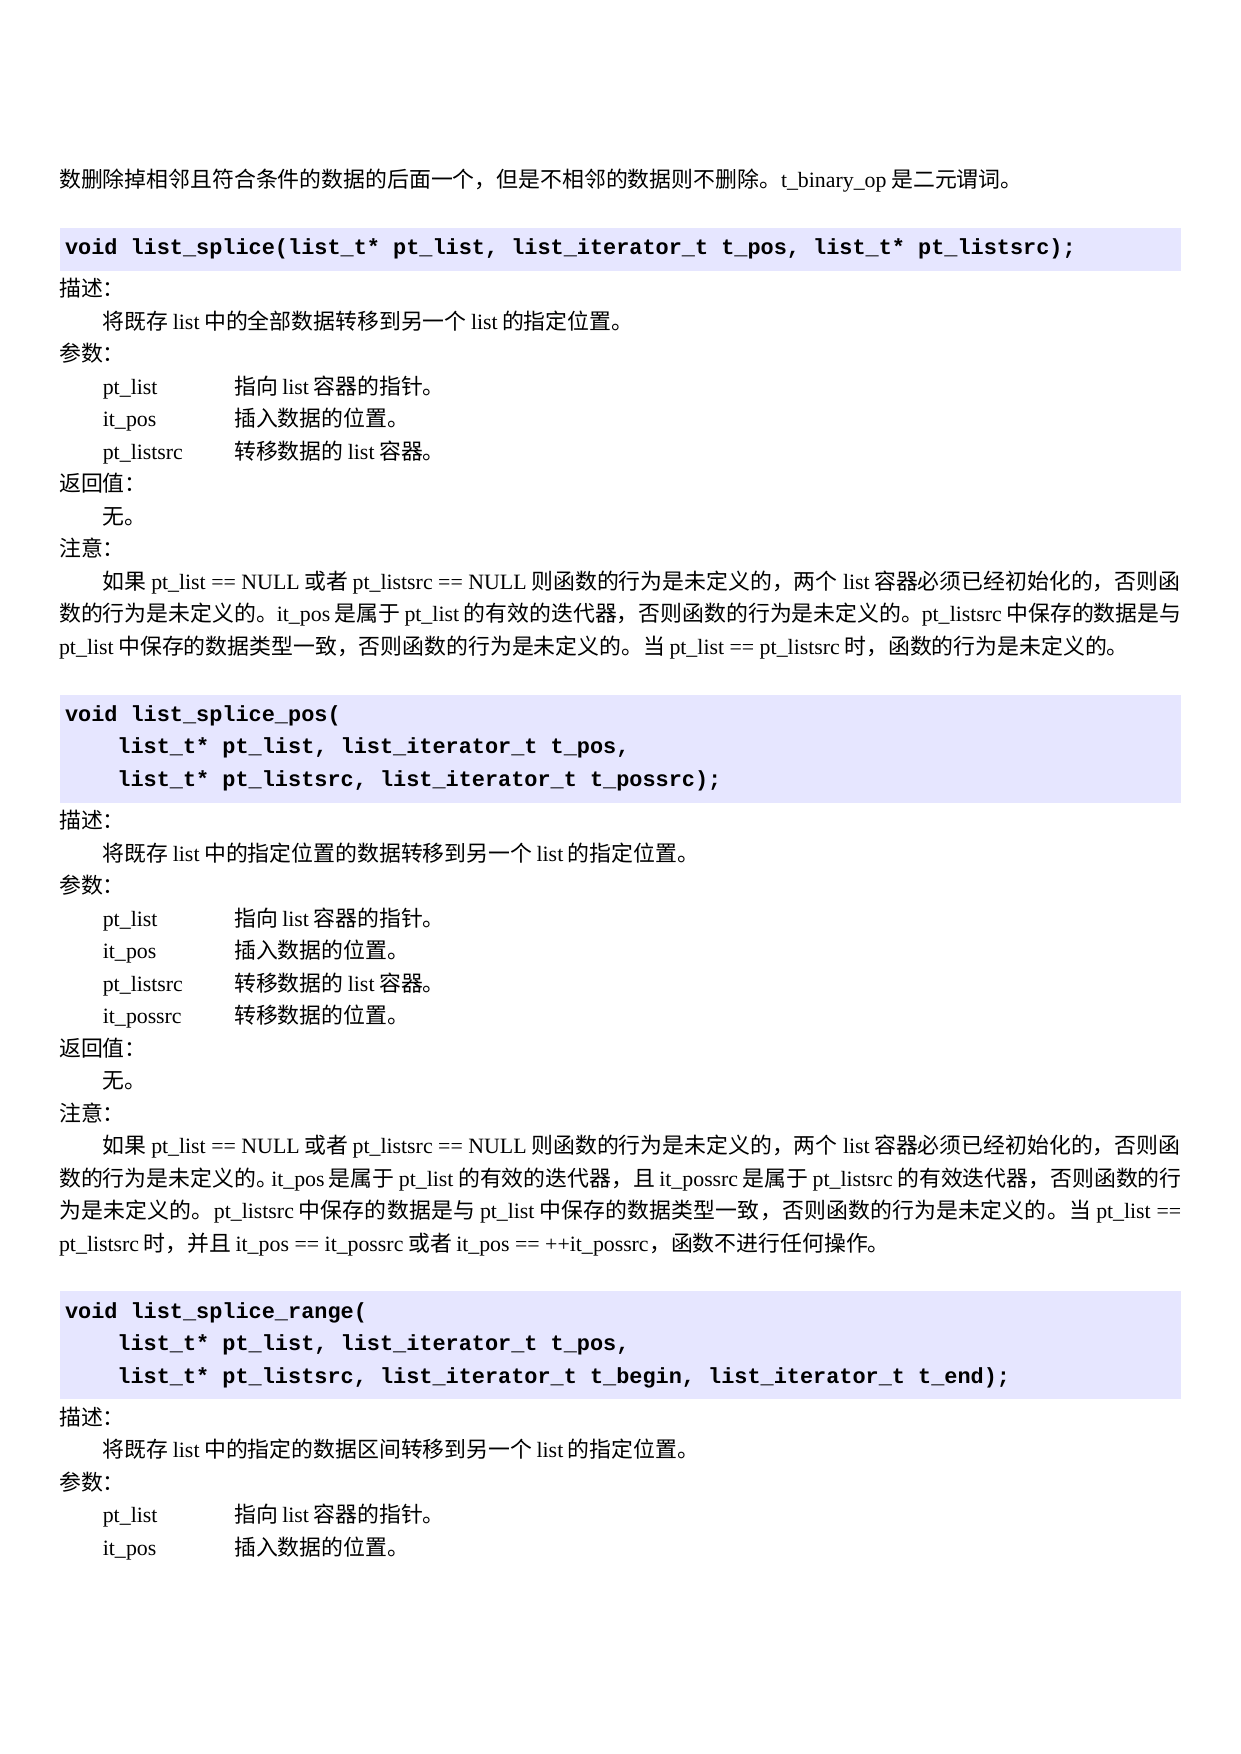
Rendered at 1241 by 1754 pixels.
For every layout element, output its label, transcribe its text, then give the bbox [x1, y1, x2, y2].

text it_pos 插入数据的位置。 [59, 1529, 1181, 1562]
text pt_listsrc 转移数据的list容器。 [59, 433, 1181, 466]
table_header void list_splice(list_t* pt_list, list_iterator_t t_pos, list_t* pt_listsrc); [60, 228, 1181, 271]
text 描述： [59, 804, 1181, 835]
table_header void list_splice_range( list_t* pt_list, list_iterator_t t_pos, list_t* pt_listsrc, list_iterator_t t_begin, list_iterator_t t_end); [60, 1291, 1181, 1399]
text it_possrc 转移数据的位置。 [59, 998, 1181, 1030]
text 无。 [59, 498, 1181, 531]
text pt_listsrc 转移数据的list容器。 [59, 965, 1181, 998]
text 无。 [59, 1063, 1181, 1095]
text pt_list 指向list容器的指针。 [59, 368, 1181, 401]
text it_pos 插入数据的位置。 [59, 933, 1181, 965]
text 注意： [59, 531, 1181, 563]
text 将既存list中的全部数据转移到另一个list的指定位置。 [59, 303, 1181, 336]
text 返回值： [59, 1030, 1181, 1063]
text pt_list 指向list容器的指针。 [59, 1497, 1181, 1529]
text 描述： [59, 1400, 1181, 1432]
text 数删除掉相邻且符合条件的数据的后面一个，但是不相邻的数据则不删除。t_binary_op是二元谓词。 [59, 162, 1181, 194]
text pt_list 指向list容器的指针。 [59, 900, 1181, 933]
text 注意： [59, 1095, 1181, 1128]
text 参数： [59, 1464, 1181, 1497]
text 参数： [59, 336, 1181, 368]
table_header void list_splice_pos( list_t* pt_list, list_iterator_t t_pos, list_t* pt_listsrc, list_iterator_t t_possrc); [60, 695, 1181, 803]
text 如果pt_list == NULL或者pt_listsrc == NULL则函数的行为是未定义的，两个list容器必须已经初始化的，否则函数的行为是未定义的。it_pos是属于pt_list的有效的迭代器，且it_possrc是属于pt_listsrc的有效迭代器，否则函数的行为是未定义的。pt_listsrc中保存的数据是与pt_list中保存的数据类型一致，否则函数的行为是未定义的。当pt_list == pt_listsrc时，并且it_pos == it_possrc或者it_pos == ++it_possrc，函数不进行任何操作。 [59, 1128, 1181, 1258]
text 如果pt_list == NULL或者pt_listsrc == NULL则函数的行为是未定义的，两个list容器必须已经初始化的，否则函数的行为是未定义的。it_pos是属于pt_list的有效的迭代器，否则函数的行为是未定义的。pt_listsrc中保存的数据是与pt_list中保存的数据类型一致，否则函数的行为是未定义的。当pt_list == pt_listsrc时，函数的行为是未定义的。 [59, 563, 1181, 661]
text 返回值： [59, 466, 1181, 498]
text 描述： [59, 272, 1181, 303]
text 将既存list中的指定的数据区间转移到另一个list的指定位置。 [59, 1432, 1181, 1464]
text it_pos 插入数据的位置。 [59, 401, 1181, 433]
text 将既存list中的指定位置的数据转移到另一个list的指定位置。 [59, 835, 1181, 868]
text 参数： [59, 868, 1181, 900]
